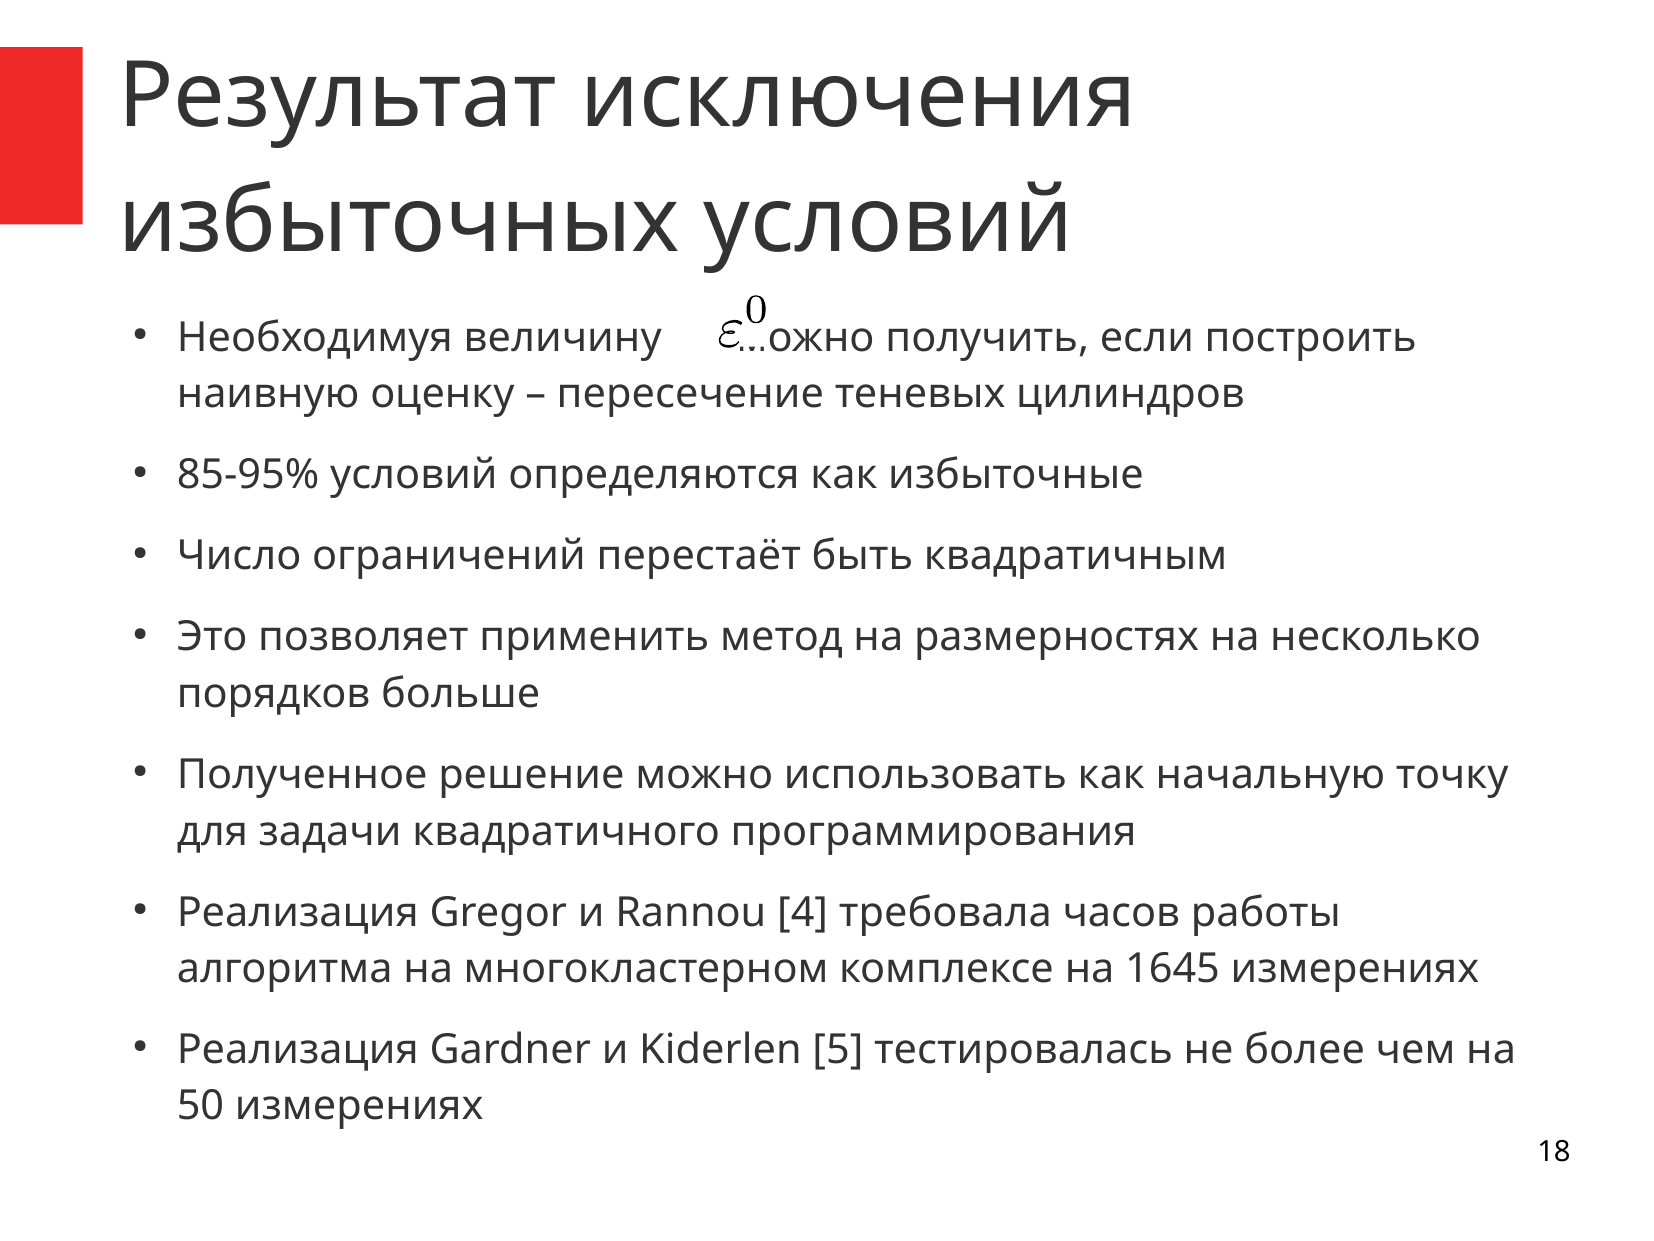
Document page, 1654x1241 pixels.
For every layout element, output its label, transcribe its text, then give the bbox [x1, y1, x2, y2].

text_box [717, 295, 768, 348]
title Результат исключения избыточных условий [118, 45, 1571, 261]
list Необходимуя величину можно получить, если построить наивную оценку – пересечение теневых цилиндров 85-95% условий определяются как избыточные Число ограничений перестаёт быть квадратичным Это позволяет применить метод на размерностях на несколько порядков больше Полученное решение можно использовать как начальную точку для задачи квадратичного программирования Реализация Gregor и Rannou [4] требовала часов работы алгоритма на многокластерном комплексе на 1645 измерениях Реализация Gardner и Kiderlen [5] тестировалась не более чем на 50 измерениях [118, 307, 1536, 1146]
